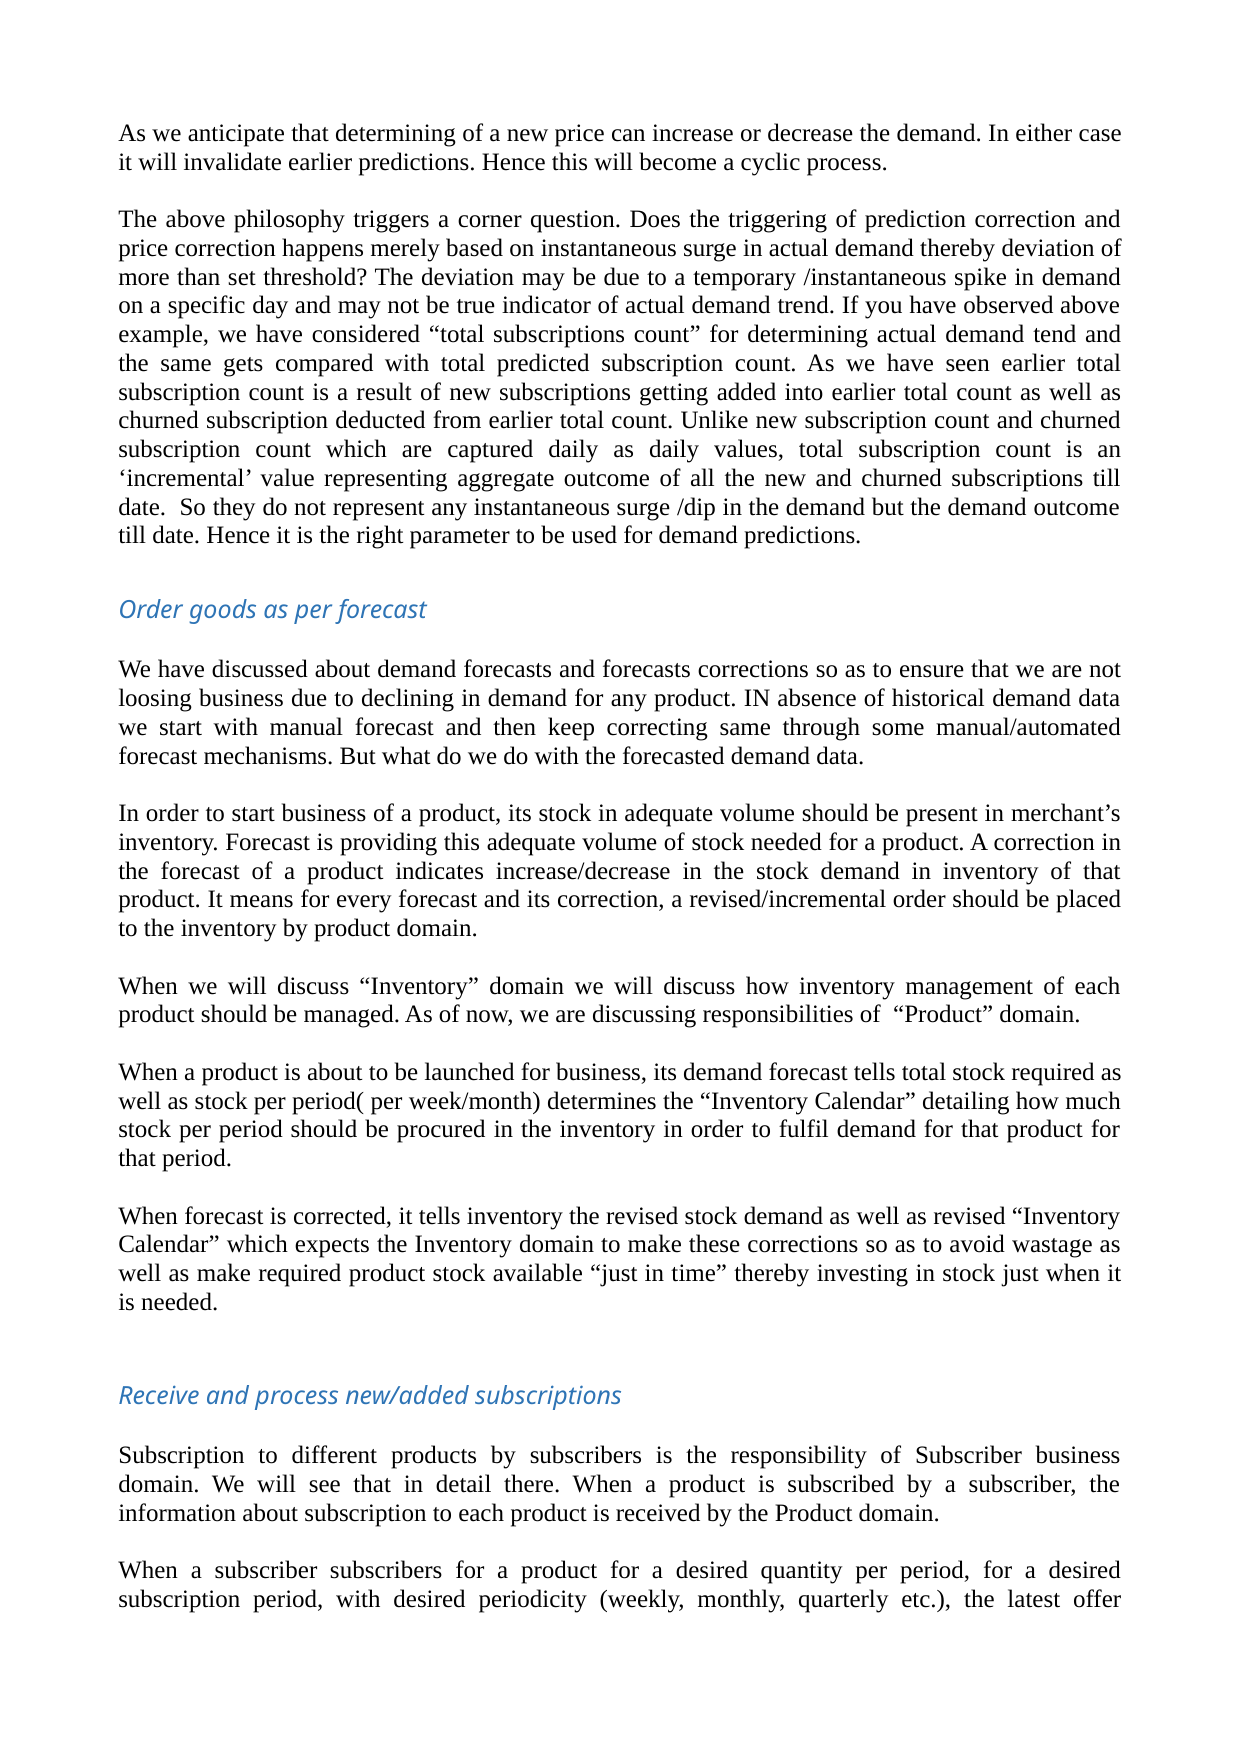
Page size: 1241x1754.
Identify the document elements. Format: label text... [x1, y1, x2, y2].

text When forecast is corrected, it tells inventory the revised stock demand as well as revised “Inventory Calendar” which expects the Inventory domain to make these corrections so as to avoid wastage as well as make required product stock available “just in time” thereby investing in stock just when it is needed. [118, 1201, 1122, 1316]
text We have discussed about demand forecasts and forecasts corrections so as to ensure that we are not loosing business due to declining in demand for any product. IN absence of historical demand data we start with manual forecast and then keep correcting same through some manual/automated forecast mechanisms. But what do we do with the forecasted demand data. [118, 654, 1122, 769]
subtitle Receive and process new/added subscriptions [118, 1377, 1122, 1412]
text When we will discuss “Inventory” domain we will discuss how inventory management of each product should be managed. As of now, we are discussing responsibilities of “Product” domain. [118, 971, 1122, 1028]
text When a subscriber subscribers for a product for a desired quantity per period, for a desired subscription period, with desired periodicity (weekly, monthly, quarterly etc.), the latest offer [118, 1555, 1122, 1613]
text In order to start business of a product, its stock in adequate volume should be present in merchant’s inventory. Forecast is providing this adequate volume of stock needed for a product. A correction in the forecast of a product indicates increase/decrease in the stock demand in inventory of that product. It means for every forecast and its correction, a revised/incremental order should be placed to the inventory by product domain. [118, 798, 1122, 942]
text Subscription to different products by subscribers is the responsibility of Subscriber business domain. We will see that in detail there. When a product is subscribed by a subscriber, the information about subscription to each product is received by the Product domain. [118, 1440, 1122, 1527]
text As we anticipate that determining of a new price can increase or decrease the demand. In either case it will invalidate earlier predictions. Hence this will become a cyclic process. [118, 118, 1122, 176]
subtitle Order goods as per forecast [118, 592, 1122, 626]
text The above philosophy triggers a corner question. Does the triggering of prediction correction and price correction happens merely based on instantaneous surge in actual demand thereby deviation of more than set threshold? The deviation may be due to a temporary /instantaneous spike in demand on a specific day and may not be true indicator of actual demand trend. If you have observed above example, we have considered “total subscriptions count” for determining actual demand tend and the same gets compared with total predicted subscription count. As we have seen earlier total subscription count is a result of new subscriptions getting added into earlier total count as well as churned subscription deducted from earlier total count. Unlike new subscription count and churned subscription count which are captured daily as daily values, total subscription count is an ‘incremental’ value representing aggregate outcome of all the new and churned subscriptions till date. So they do not represent any instantaneous surge /dip in the demand but the demand outcome till date. Hence it is the right parameter to be used for demand predictions. [118, 204, 1122, 549]
text When a product is about to be launched for business, its demand forecast tells total stock required as well as stock per period( per week/month) determines the “Inventory Calendar” detailing how much stock per period should be procured in the inventory in order to fulfil demand for that product for that period. [118, 1057, 1122, 1172]
